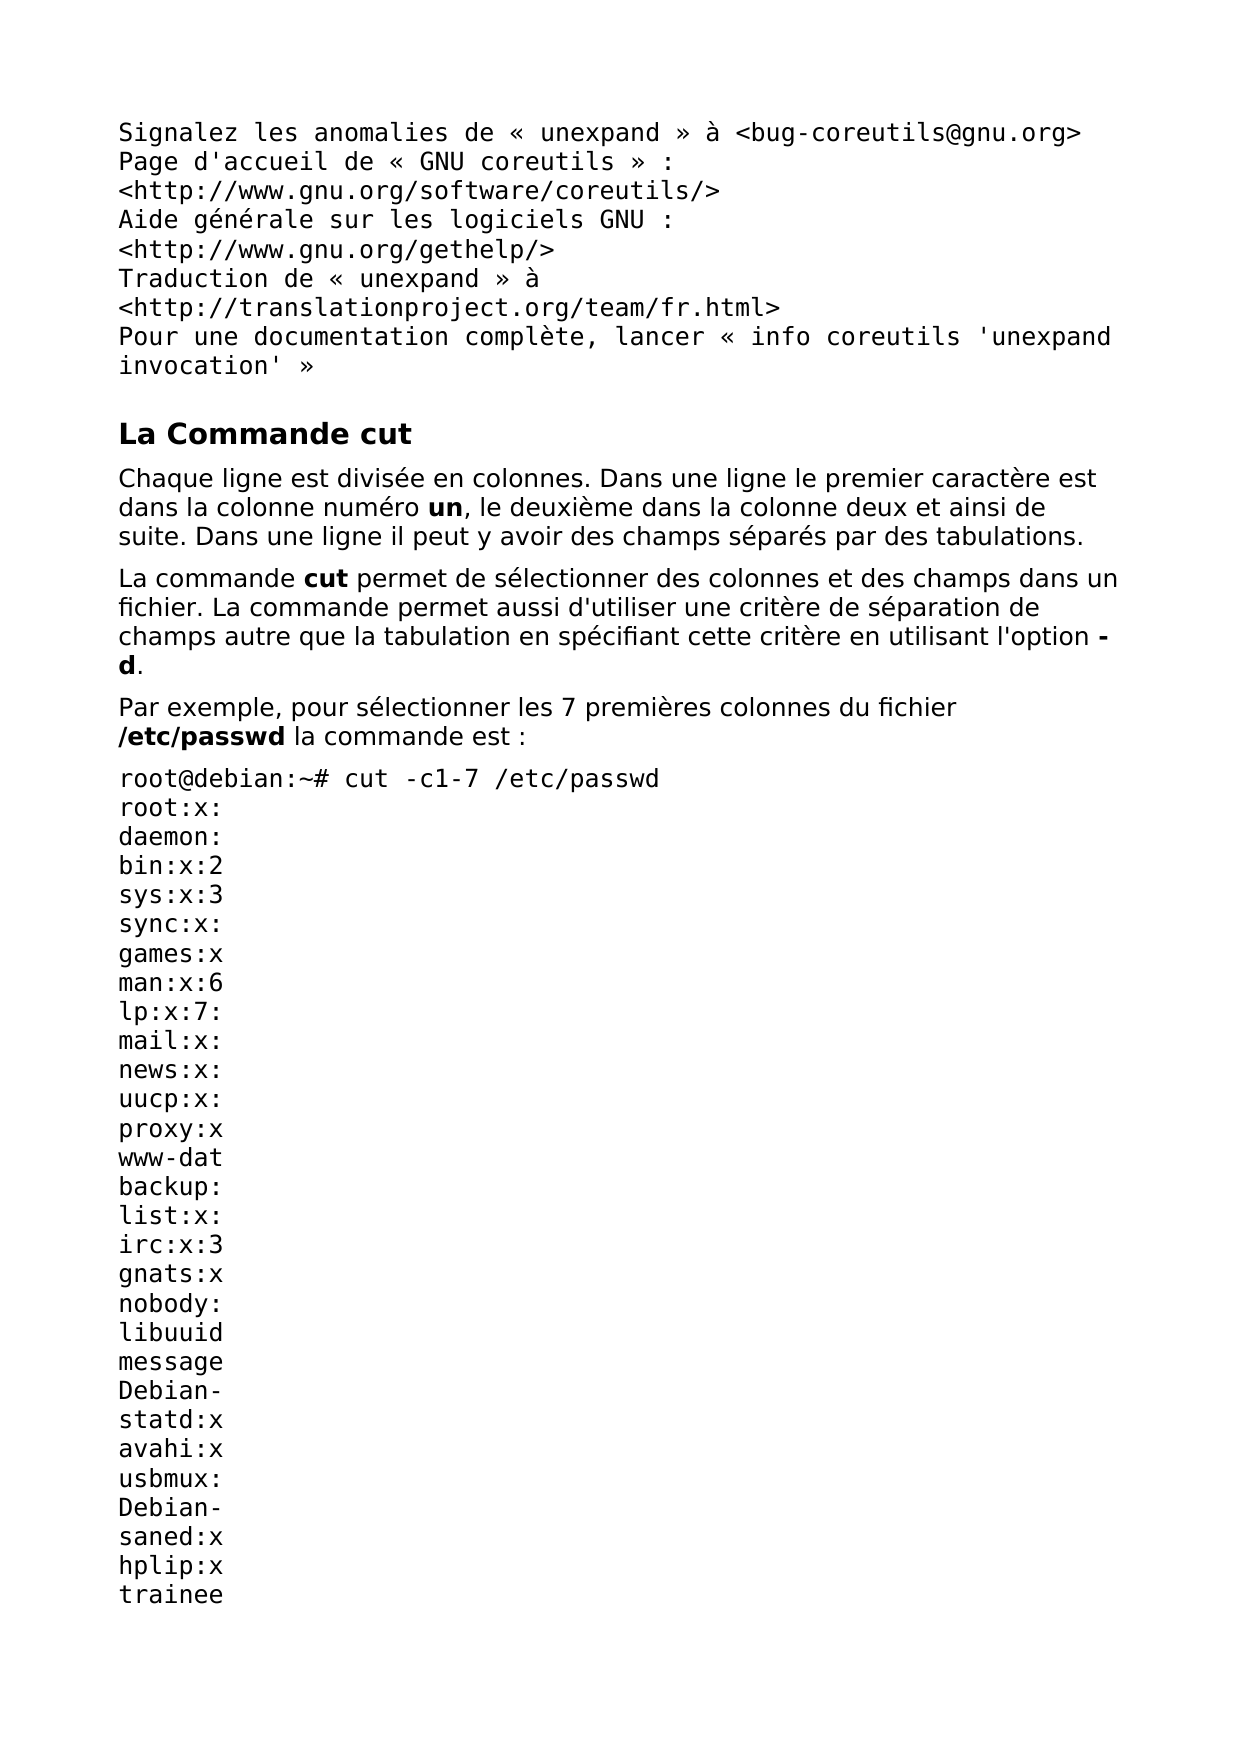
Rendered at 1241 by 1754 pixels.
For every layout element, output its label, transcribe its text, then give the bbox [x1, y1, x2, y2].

text root@debian:~# cut -c1-7 /etc/passwd root:x: daemon: bin:x:2 sys:x:3 sync:x: games:x man:x:6 lp:x:7: mail:x: news:x: uucp:x: proxy:x www-dat backup: list:x: irc:x:3 gnats:x nobody: libuuid message Debian- statd:x avahi:x usbmux: Debian- saned:x hplip:x trainee [118, 764, 1122, 1610]
text Chaque ligne est divisée en colonnes. Dans une ligne le premier caractère est dans la colonne numéro un, le deuxième dans la colonne deux et ainsi de suite. Dans une ligne il peut y avoir des champs séparés par des tabulations. [118, 464, 1122, 551]
text Signalez les anomalies de « unexpand » à <bug-coreutils@gnu.org> Page d'accueil de « GNU coreutils » : <http://www.gnu.org/software/coreutils/> Aide générale sur les logiciels GNU : <http://www.gnu.org/gethelp/> Traduction de « unexpand » à <http://translationproject.org/team/fr.html> Pour une documentation complète, lancer « info coreutils 'unexpand invocation' » [118, 118, 1122, 381]
text La commande cut permet de sélectionner des colonnes et des champs dans un fichier. La commande permet aussi d'utiliser une critère de séparation de champs autre que la tabulation en spécifiant cette critère en utilisant l'option -d. [118, 564, 1122, 681]
subtitle La Commande cut [118, 417, 1122, 451]
text Par exemple, pour sélectionner les 7 premières colonnes du fichier /etc/passwd la commande est : [118, 693, 1122, 751]
